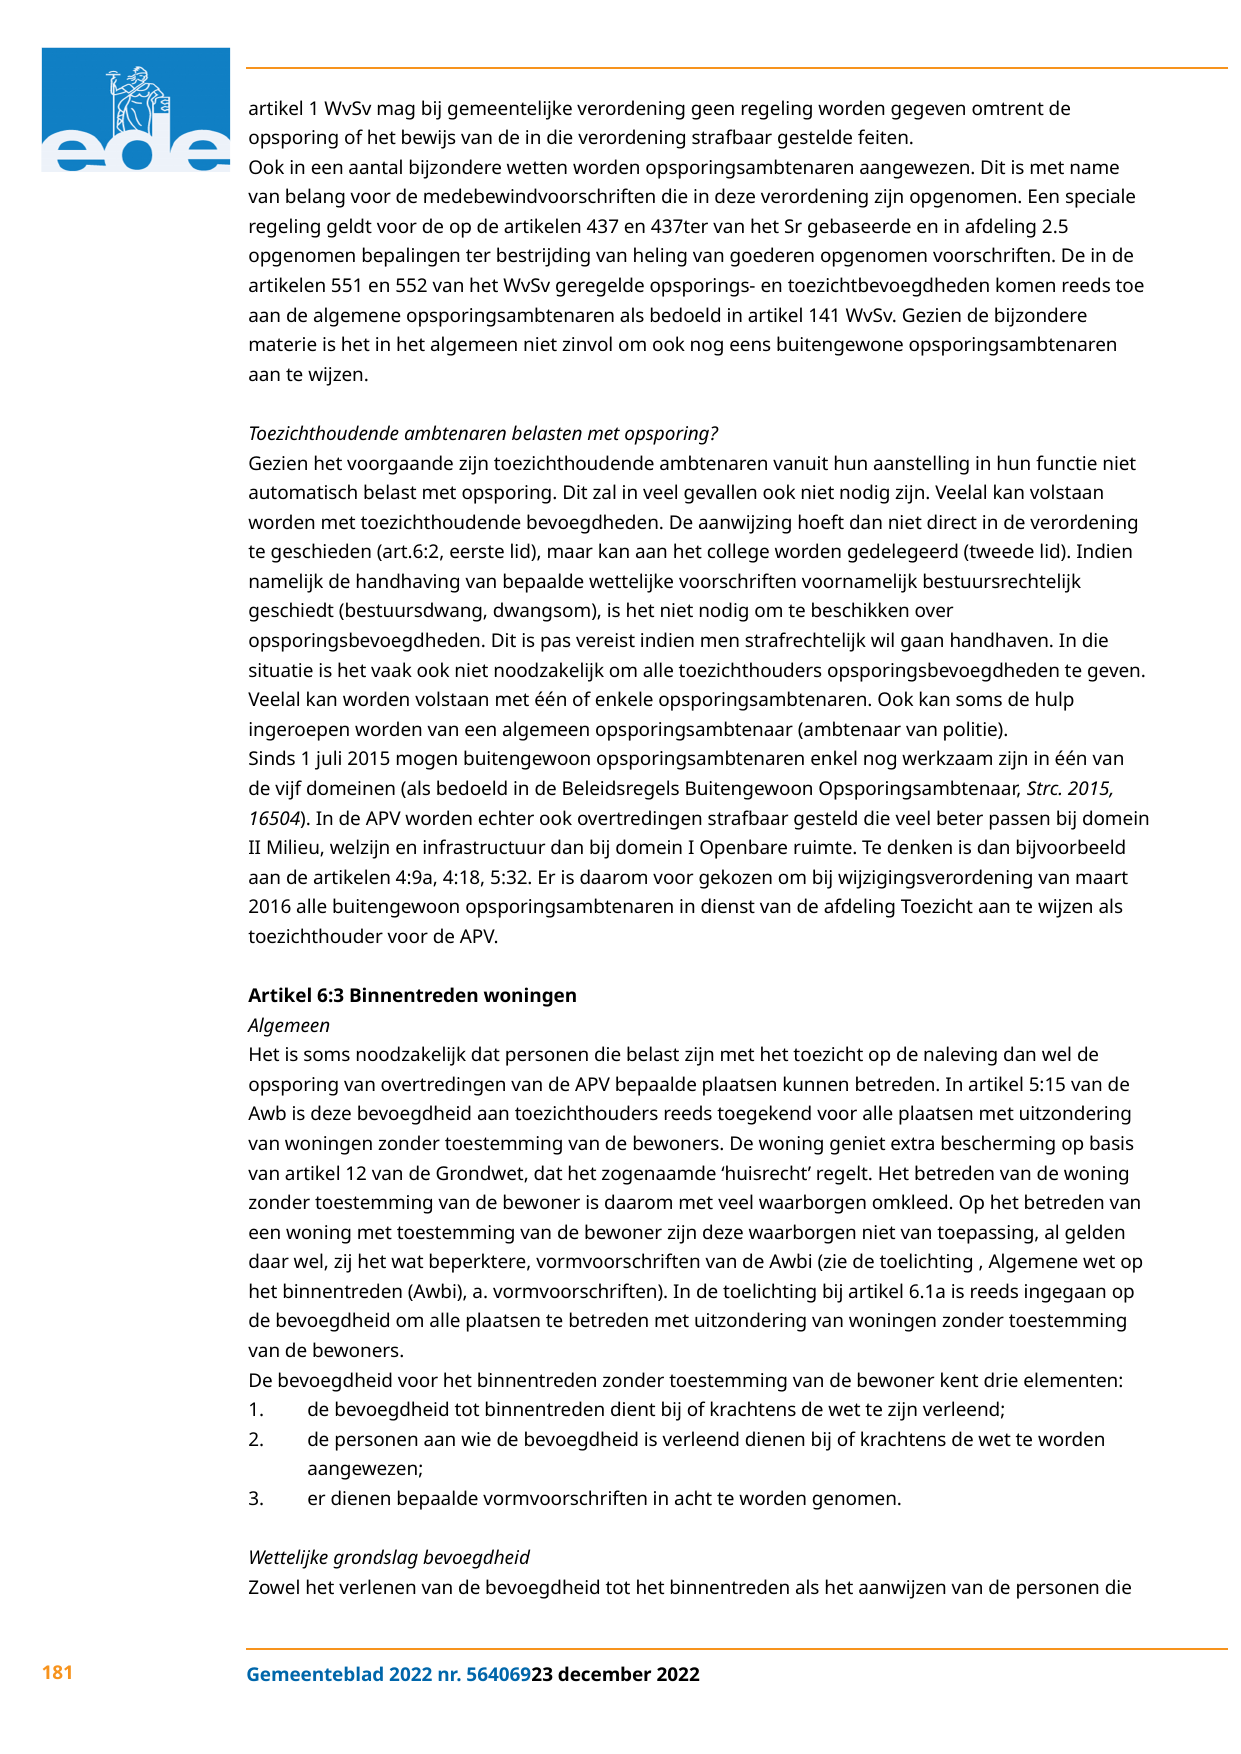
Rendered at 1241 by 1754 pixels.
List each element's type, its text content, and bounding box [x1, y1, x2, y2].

picture [41, 47, 231, 172]
text Algemeen [248, 1012, 1152, 1038]
list de bevoegdheid tot binnentreden dient bij of krachtens de wet te zijn verleend; [248, 1396, 1152, 1422]
text Zowel het verlenen van de bevoegdheid tot het binnentreden als het aanwijzen van de personen die [248, 1574, 1152, 1600]
text De bevoegdheid voor het binnentreden zonder toestemming van de bewoner kent drie elementen: [248, 1367, 1152, 1393]
text artikel 1 WvSv mag bij gemeentelijke verordening geen regeling worden gegeven omtrent de opsporing of het bewijs van de in die verordening strafbaar gestelde feiten. [248, 95, 1152, 150]
text Toezichthoudende ambtenaren belasten met opsporing? [248, 420, 1152, 446]
text Wettelijke grondslag bevoegdheid [248, 1544, 1152, 1570]
list er dienen bepaalde vormvoorschriften in acht te worden genomen. [248, 1485, 1152, 1511]
text Sinds 1 juli 2015 mogen buitengewoon opsporingsambtenaren enkel nog werkzaam zijn in één van de vijf domeinen (als bedoeld in de Beleidsregels Buitengewoon Opsporingsambtenaar, Strc. 2015, 16504). In de APV worden echter ook overtredingen strafbaar gesteld die veel beter passen bij domein II Milieu, welzijn en infrastructuur dan bij domein I Openbare ruimte. Te denken is dan bijvoorbeeld aan de artikelen 4:9a, 4:18, 5:32. Er is daarom voor gekozen om bij wijzigingsverordening van maart 2016 alle buitengewoon opsporingsambtenaren in dienst van de afdeling Toezicht aan te wijzen als toezichthouder voor de APV. [248, 746, 1152, 949]
list de personen aan wie de bevoegdheid is verleend dienen bij of krachtens de wet te worden aangewezen; [248, 1426, 1152, 1481]
text Gezien het voorgaande zijn toezichthoudende ambtenaren vanuit hun aanstelling in hun functie niet automatisch belast met opsporing. Dit zal in veel gevallen ook niet nodig zijn. Veelal kan volstaan worden met toezichthoudende bevoegdheden. De aanwijzing hoeft dan niet direct in de verordening te geschieden (art.6:2, eerste lid), maar kan aan het college worden gedelegeerd (tweede lid). Indien namelijk de handhaving van bepaalde wettelijke voorschriften voornamelijk bestuursrechtelijk geschiedt (bestuursdwang, dwangsom), is het niet nodig om te beschikken over opsporingsbevoegdheden. Dit is pas vereist indien men strafrechtelijk wil gaan handhaven. In die situatie is het vaak ook niet noodzakelijk om alle toezichthouders opsporingsbevoegdheden te geven. Veelal kan worden volstaan met één of enkele opsporingsambtenaren. Ook kan soms de hulp ingeroepen worden van een algemeen opsporingsambtenaar (ambtenaar van politie). [248, 450, 1152, 742]
text Het is soms noodzakelijk dat personen die belast zijn met het toezicht op de naleving dan wel de opsporing van overtredingen van de APV bepaalde plaatsen kunnen betreden. In artikel 5:15 van de Awb is deze bevoegdheid aan toezichthouders reeds toegekend voor alle plaatsen met uitzondering van woningen zonder toestemming van de bewoners. De woning geniet extra bescherming op basis van artikel 12 van de Grondwet, dat het zogenaamde ‘huisrecht’ regelt. Het betreden van de woning zonder toestemming van de bewoner is daarom met veel waarborgen omkleed. Op het betreden van een woning met toestemming van de bewoner zijn deze waarborgen niet van toepassing, al gelden daar wel, zij het wat beperktere, vormvoorschriften van de Awbi (zie de toelichting , Algemene wet op het binnentreden (Awbi), a. vormvoorschriften). In de toelichting bij artikel 6.1a is reeds ingegaan op de bevoegdheid om alle plaatsen te betreden met uitzondering van woningen zonder toestemming van de bewoners. [248, 1041, 1152, 1363]
text Artikel 6:3 Binnentreden woningen [248, 982, 1152, 1008]
text Ook in een aantal bijzondere wetten worden opsporingsambtenaren aangewezen. Dit is met name van belang voor de medebewindvoorschriften die in deze verordening zijn opgenomen. Een speciale regeling geldt voor de op de artikelen 437 en 437ter van het Sr gebaseerde en in afdeling 2.5 opgenomen bepalingen ter bestrijding van heling van goederen opgenomen voorschriften. De in de artikelen 551 en 552 van het WvSv geregelde opsporings- en toezichtbevoegdheden komen reeds toe aan de algemene opsporingsambtenaren als bedoeld in artikel 141 WvSv. Gezien de bijzondere materie is het in het algemeen niet zinvol om ook nog eens buitengewone opsporingsambtenaren aan te wijzen. [248, 154, 1152, 387]
